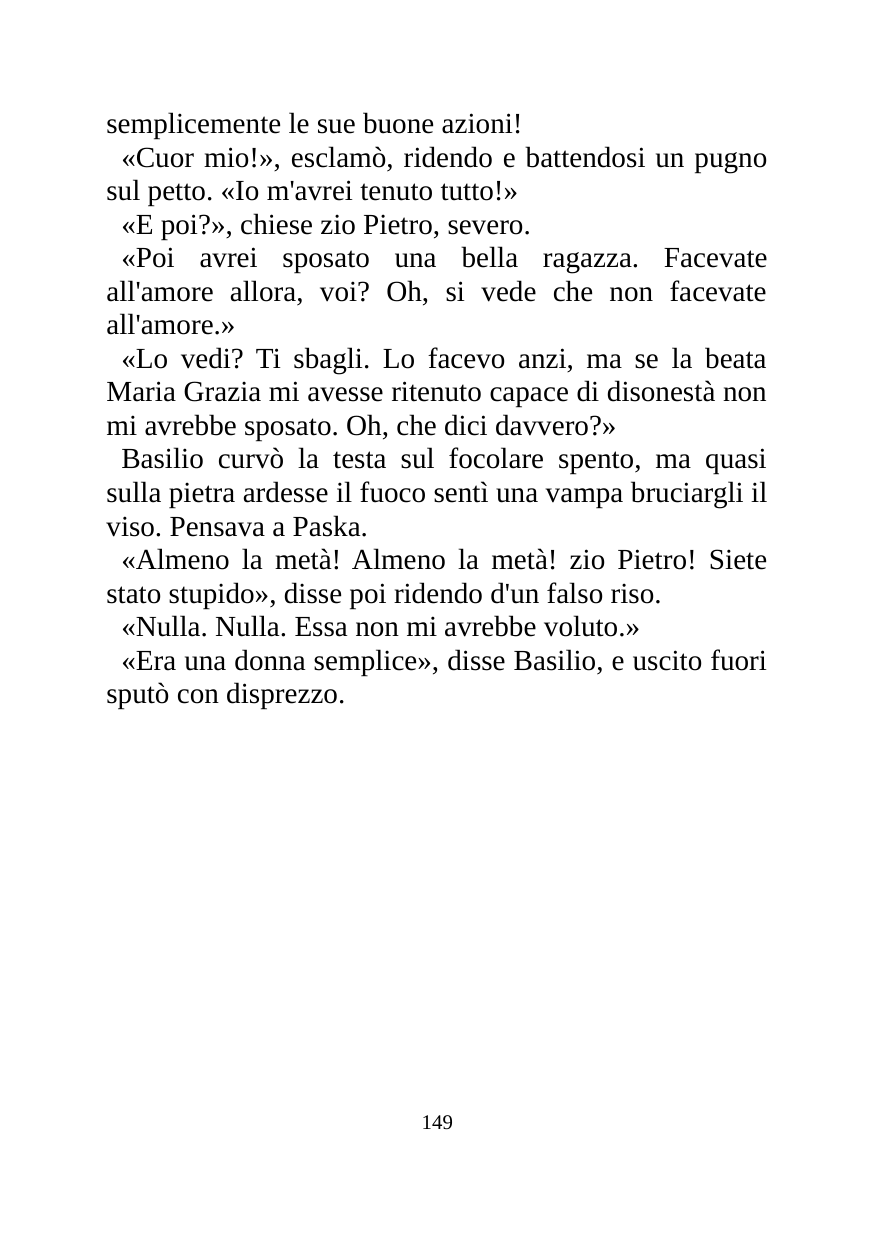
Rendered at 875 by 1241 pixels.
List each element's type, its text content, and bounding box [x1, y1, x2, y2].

text «Lo vedi? Ti sbagli. Lo facevo anzi, ma se la beata Maria Grazia mi avesse ritenuto capace di disonestà non mi avrebbe sposato. Oh, che dici davvero?» [106, 341, 768, 442]
text «Cuor mio!», esclamò, ridendo e battendosi un pugno sul petto. «Io m'avrei tenuto tutto!» [106, 140, 768, 207]
text Basilio curvò la testa sul focolare spento, ma quasi sulla pietra ardesse il fuoco sentì una vampa bruciargli il viso. Pensava a Paska. [106, 442, 768, 542]
text «E poi?», chiese zio Pietro, severo. [106, 207, 768, 240]
text «Nulla. Nulla. Essa non mi avrebbe voluto.» [106, 609, 768, 643]
text semplicemente le sue buone azioni! [106, 106, 768, 140]
text «Poi avrei sposato una bella ragazza. Facevate all'amore allora, voi? Oh, si vede che non facevate all'amore.» [106, 240, 768, 341]
text «Almeno la metà! Almeno la metà! zio Pietro! Siete stato stupido», disse poi ridendo d'un falso riso. [106, 542, 768, 609]
text «Era una donna semplice», disse Basilio, e uscito fuori sputò con disprezzo. [106, 643, 768, 710]
